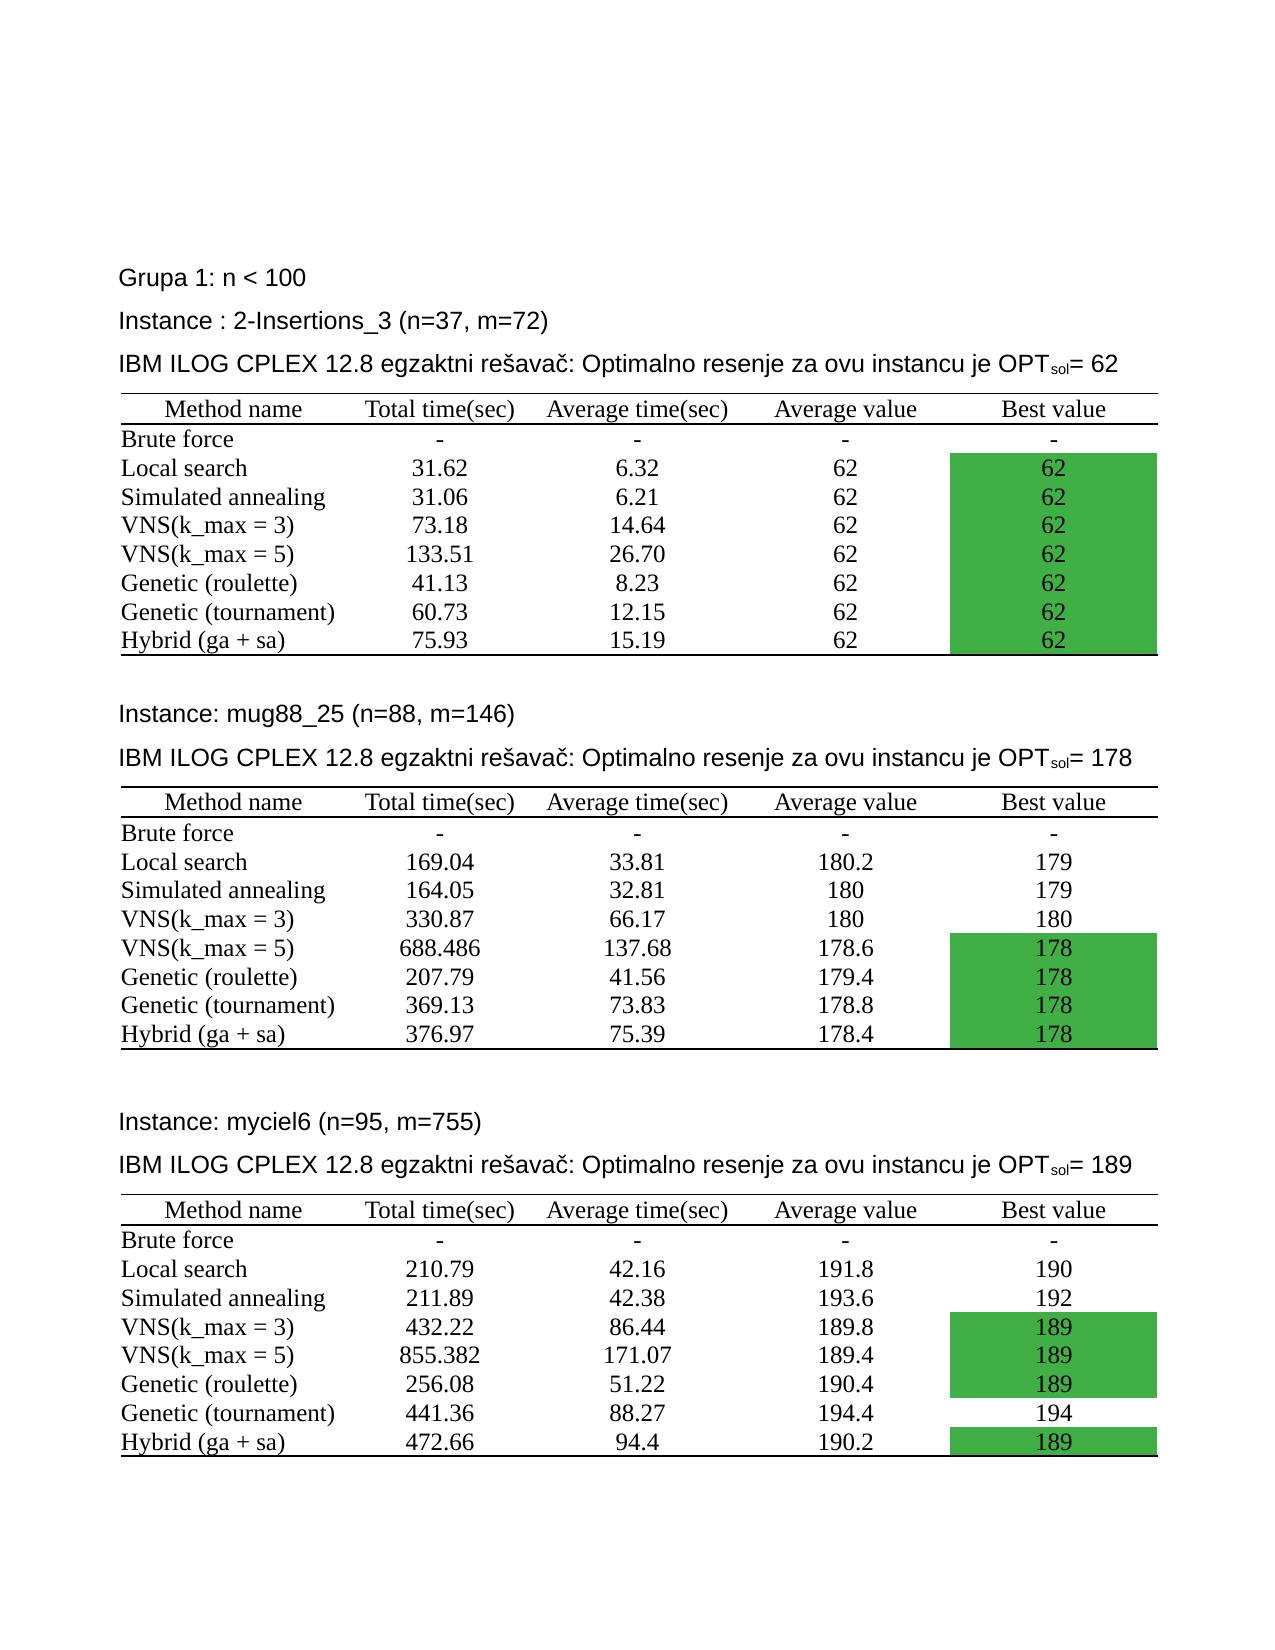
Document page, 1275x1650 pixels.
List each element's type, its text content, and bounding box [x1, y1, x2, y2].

table_cell 62 [741, 597, 950, 626]
table_cell 472.66 [346, 1427, 533, 1455]
table_cell Genetic (tournament) [121, 1398, 346, 1427]
table_cell 62 [741, 568, 950, 597]
table_cell Genetic (tournament) [121, 597, 346, 626]
table_cell Genetic (tournament) [121, 990, 346, 1019]
table_cell 62 [741, 482, 950, 511]
table_cell - [346, 1226, 533, 1254]
table_header Best value [950, 788, 1157, 816]
table_header Method name [121, 1195, 346, 1224]
table_cell 62 [950, 511, 1157, 539]
table_cell 178.6 [741, 933, 950, 962]
table_cell VNS(k_max = 3) [121, 904, 346, 933]
text Instance: mug88_25 (n=88, m=146) [118, 699, 1157, 728]
table_cell 14.64 [534, 511, 741, 539]
table_cell Hybrid (ga + sa) [121, 626, 346, 654]
table_cell 178 [950, 990, 1157, 1019]
table_cell - [534, 818, 741, 847]
table_header Method name [121, 788, 346, 816]
table_header Total time(sec) [346, 788, 533, 816]
table_cell 73.83 [534, 990, 741, 1019]
table_cell - [741, 818, 950, 847]
table_cell Simulated annealing [121, 1283, 346, 1312]
table_cell 178 [950, 1019, 1157, 1048]
table_cell 32.81 [534, 875, 741, 904]
table_header Best value [950, 1195, 1157, 1224]
table_cell 194.4 [741, 1398, 950, 1427]
table_cell 42.38 [534, 1283, 741, 1312]
table_cell 211.89 [346, 1283, 533, 1312]
table_cell Local search [121, 453, 346, 482]
table_cell 178.8 [741, 990, 950, 1019]
table_cell 62 [950, 453, 1157, 482]
table_header Average time(sec) [534, 1195, 741, 1224]
table_cell 41.56 [534, 962, 741, 990]
table_cell - [950, 1226, 1157, 1254]
table_header Total time(sec) [346, 1195, 533, 1224]
table_cell 15.19 [534, 626, 741, 654]
table_cell - [346, 425, 533, 453]
table_cell - [950, 425, 1157, 453]
table_cell Brute force [121, 818, 346, 847]
table_cell 137.68 [534, 933, 741, 962]
table_cell 12.15 [534, 597, 741, 626]
table_cell 194 [950, 1398, 1157, 1427]
table_cell 210.79 [346, 1254, 533, 1283]
text IBM ILOG CPLEX 12.8 egzaktni rešavač: Optimalno resenje za ovu instancu je OPTsol= 62 [118, 349, 1157, 378]
table_cell VNS(k_max = 5) [121, 1340, 346, 1369]
table_cell 51.22 [534, 1369, 741, 1398]
table_cell 688.486 [346, 933, 533, 962]
table_cell 62 [741, 626, 950, 654]
table_header Average time(sec) [534, 788, 741, 816]
table_cell 26.70 [534, 539, 741, 568]
table_cell 62 [950, 482, 1157, 511]
table_cell 189.8 [741, 1312, 950, 1340]
table_cell 6.32 [534, 453, 741, 482]
table_cell 179.4 [741, 962, 950, 990]
table_header Average value [741, 788, 950, 816]
table_cell 189 [950, 1427, 1157, 1455]
table_cell Simulated annealing [121, 482, 346, 511]
table_cell Genetic (roulette) [121, 568, 346, 597]
table_cell 178 [950, 962, 1157, 990]
table_cell Simulated annealing [121, 875, 346, 904]
table_cell VNS(k_max = 5) [121, 539, 346, 568]
table_cell 62 [950, 597, 1157, 626]
table_cell 62 [741, 539, 950, 568]
text Instance : 2-Insertions_3 (n=37, m=72) [118, 306, 1157, 334]
table_cell 94.4 [534, 1427, 741, 1455]
table_cell 164.05 [346, 875, 533, 904]
table_cell 190.2 [741, 1427, 950, 1455]
table_cell 86.44 [534, 1312, 741, 1340]
table_cell 855.382 [346, 1340, 533, 1369]
table_header Average value [741, 1195, 950, 1224]
table_cell 169.04 [346, 847, 533, 875]
table_cell 31.62 [346, 453, 533, 482]
table_cell 207.79 [346, 962, 533, 990]
table_cell 88.27 [534, 1398, 741, 1427]
table_header Average value [741, 394, 950, 423]
table_cell 171.07 [534, 1340, 741, 1369]
table_cell - [346, 818, 533, 847]
table_cell 133.51 [346, 539, 533, 568]
table_cell 376.97 [346, 1019, 533, 1048]
table_cell 256.08 [346, 1369, 533, 1398]
table_cell 192 [950, 1283, 1157, 1312]
table_cell VNS(k_max = 3) [121, 1312, 346, 1340]
table_cell 73.18 [346, 511, 533, 539]
table_header Best value [950, 394, 1157, 423]
table_cell 432.22 [346, 1312, 533, 1340]
table_cell 179 [950, 875, 1157, 904]
table_cell 178.4 [741, 1019, 950, 1048]
table_cell 193.6 [741, 1283, 950, 1312]
text Grupa 1: n < 100 [118, 262, 1157, 291]
table_cell 75.93 [346, 626, 533, 654]
table_cell 62 [741, 511, 950, 539]
table_cell 180 [741, 875, 950, 904]
table_cell Local search [121, 1254, 346, 1283]
table_cell 180 [950, 904, 1157, 933]
table_cell 441.36 [346, 1398, 533, 1427]
table_header Method name [121, 394, 346, 423]
table_cell 189 [950, 1369, 1157, 1398]
table_cell 180 [741, 904, 950, 933]
table_cell 6.21 [534, 482, 741, 511]
table_cell 60.73 [346, 597, 533, 626]
table_cell - [741, 1226, 950, 1254]
table_cell 33.81 [534, 847, 741, 875]
table_cell 62 [950, 539, 1157, 568]
table_cell 66.17 [534, 904, 741, 933]
table_cell 179 [950, 847, 1157, 875]
table_cell 8.23 [534, 568, 741, 597]
text Instance: myciel6 (n=95, m=755) [118, 1107, 1157, 1136]
table_cell Hybrid (ga + sa) [121, 1427, 346, 1455]
table_cell 42.16 [534, 1254, 741, 1283]
table_cell VNS(k_max = 5) [121, 933, 346, 962]
table_cell 190.4 [741, 1369, 950, 1398]
table_cell 62 [950, 626, 1157, 654]
table_cell - [950, 818, 1157, 847]
table_header Average time(sec) [534, 394, 741, 423]
table_cell 75.39 [534, 1019, 741, 1048]
table_cell Local search [121, 847, 346, 875]
table_cell 178 [950, 933, 1157, 962]
table_cell 31.06 [346, 482, 533, 511]
text IBM ILOG CPLEX 12.8 egzaktni rešavač: Optimalno resenje za ovu instancu je OPTsol= 178 [118, 743, 1157, 771]
table_cell Brute force [121, 1226, 346, 1254]
table_cell 41.13 [346, 568, 533, 597]
table_cell 189 [950, 1340, 1157, 1369]
table_cell Hybrid (ga + sa) [121, 1019, 346, 1048]
text IBM ILOG CPLEX 12.8 egzaktni rešavač: Optimalno resenje za ovu instancu je OPTsol= 189 [118, 1150, 1157, 1179]
table_cell - [741, 425, 950, 453]
table_header Total time(sec) [346, 394, 533, 423]
table_cell Genetic (roulette) [121, 1369, 346, 1398]
table_cell 191.8 [741, 1254, 950, 1283]
table_cell Brute force [121, 425, 346, 453]
table_cell 189.4 [741, 1340, 950, 1369]
table_cell 369.13 [346, 990, 533, 1019]
table_cell 62 [950, 568, 1157, 597]
table_cell 180.2 [741, 847, 950, 875]
table_cell 190 [950, 1254, 1157, 1283]
table_cell - [534, 1226, 741, 1254]
table_cell 189 [950, 1312, 1157, 1340]
table_cell 62 [741, 453, 950, 482]
table_cell Genetic (roulette) [121, 962, 346, 990]
table_cell VNS(k_max = 3) [121, 511, 346, 539]
table_cell 330.87 [346, 904, 533, 933]
table_cell - [534, 425, 741, 453]
